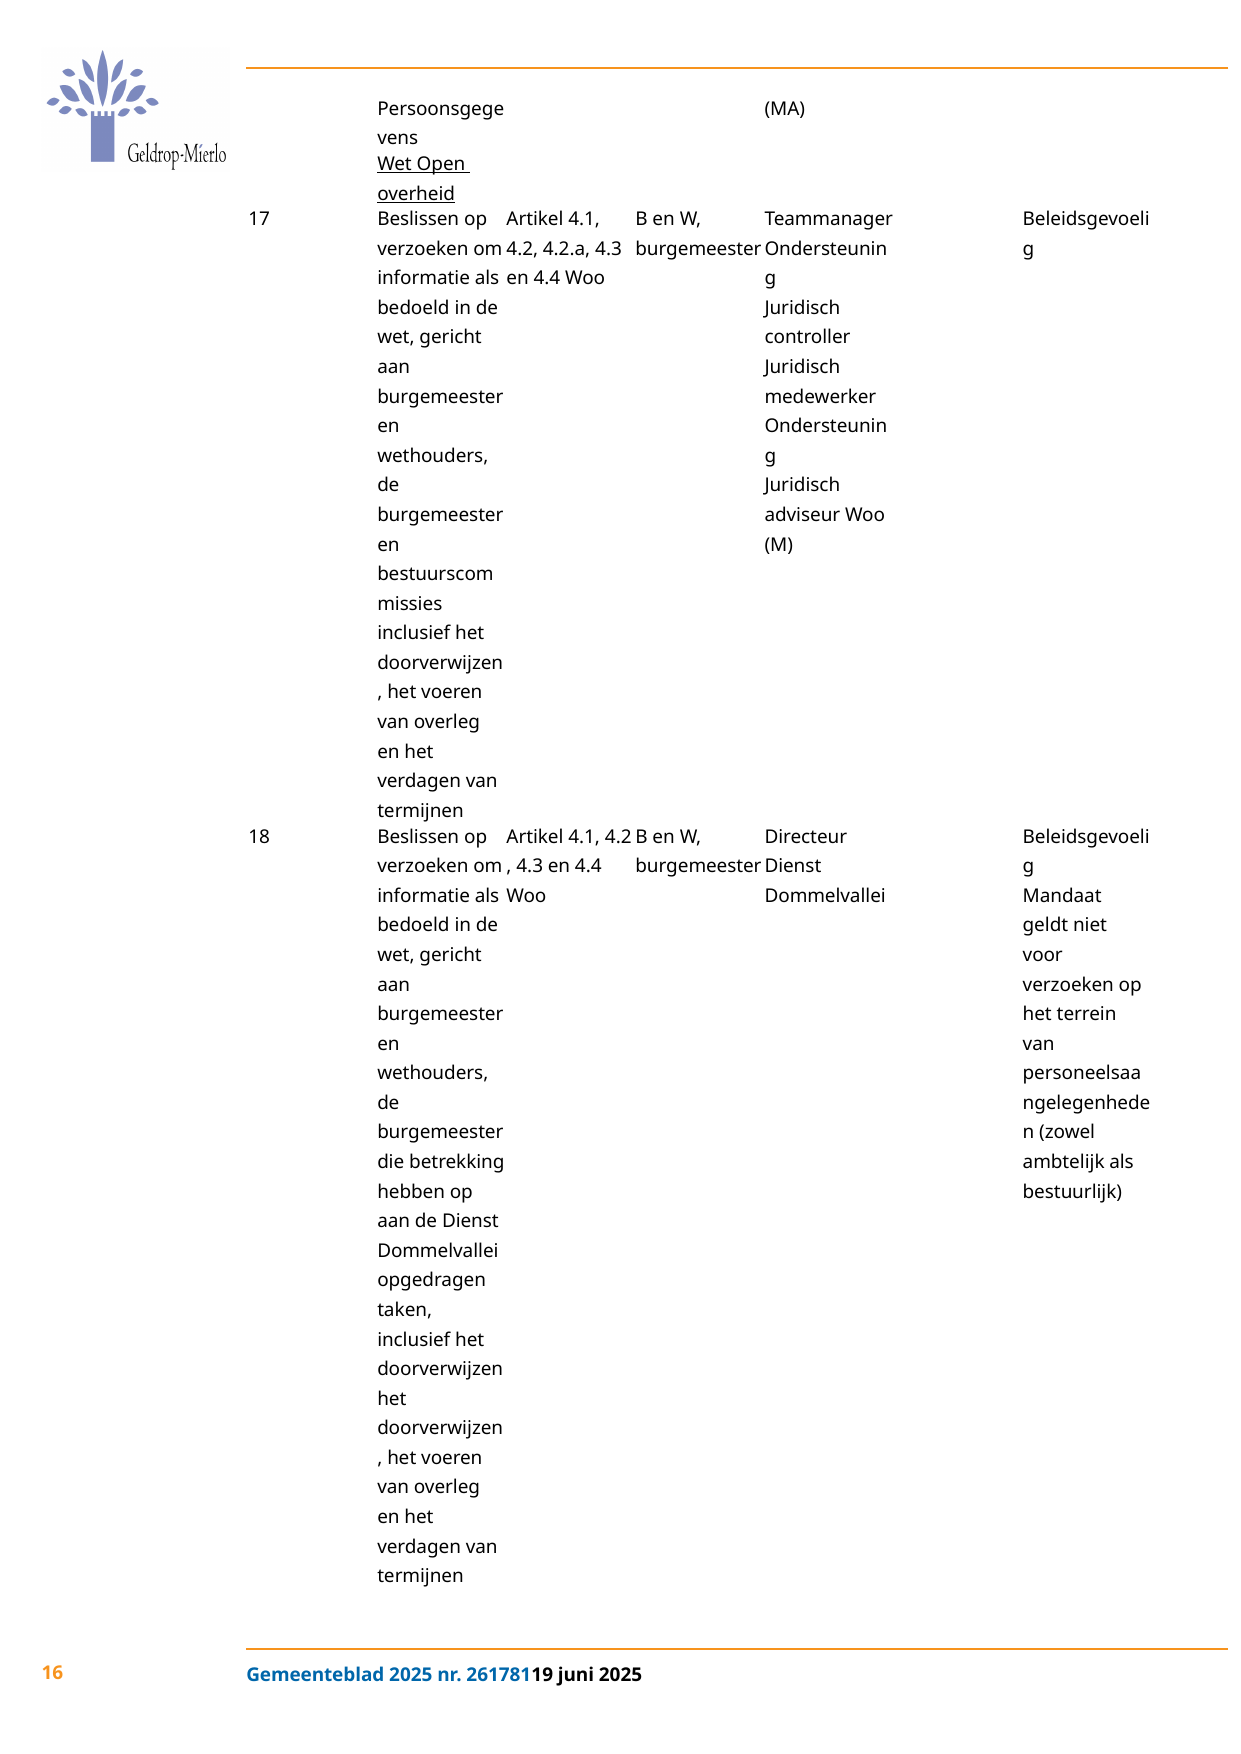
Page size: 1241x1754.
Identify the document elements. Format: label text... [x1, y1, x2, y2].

table_cell 18 [248, 823, 377, 1588]
table_cell Teammanager Ondersteuning Juridisch controller Juridisch medewerker Ondersteuning Juridisch adviseur Woo (M) [764, 205, 893, 823]
table_cell [894, 150, 1022, 205]
table_cell [635, 95, 764, 150]
table_cell [506, 95, 635, 150]
table_cell (MA) [764, 95, 893, 150]
table_cell [894, 95, 1022, 150]
table_cell [635, 150, 764, 205]
table_cell Beleidsgevoelig Mandaat geldt niet voor verzoeken op het terrein van personeelsaangelegenheden (zowel ambtelijk als bestuurlijk) [1023, 823, 1152, 1588]
table_cell Directeur Dienst Dommelvallei [764, 823, 893, 1588]
table_cell Wet Open overheid [377, 150, 506, 205]
table_cell Artikel 4.1, 4.2 , 4.3 en 4.4 Woo [506, 823, 635, 1588]
table_cell Artikel 4.1, 4.2, 4.2.a, 4.3 en 4.4 Woo [506, 205, 635, 823]
table_cell [894, 205, 1022, 823]
table_cell [506, 150, 635, 205]
table_cell Beleidsgevoelig [1023, 205, 1152, 823]
table_cell [248, 95, 377, 150]
table_cell [894, 823, 1022, 1588]
table_cell Beslissen op verzoeken om informatie als bedoeld in de wet, gericht aan burgemeester en wethouders, de burgemeester die betrekking hebben op aan de Dienst Dommelvallei opgedragen taken, inclusief het doorverwijzen het doorverwijzen, het voeren van overleg en het verdagen van termijnen [377, 823, 506, 1588]
table_cell Beslissen op verzoeken om informatie als bedoeld in de wet, gericht aan burgemeester en wethouders, de burgemeester en bestuurscommissies inclusief het doorverwijzen, het voeren van overleg en het verdagen van termijnen [377, 205, 506, 823]
table_cell [1023, 95, 1152, 150]
table_cell B en W, burgemeester [635, 823, 764, 1588]
picture [41, 47, 231, 172]
table_cell B en W, burgemeester [635, 205, 764, 823]
table_cell [248, 150, 377, 205]
table_cell [764, 150, 893, 205]
table_cell [1023, 150, 1152, 205]
table_cell Persoonsgegevens [377, 95, 506, 150]
table_cell 17 [248, 205, 377, 823]
